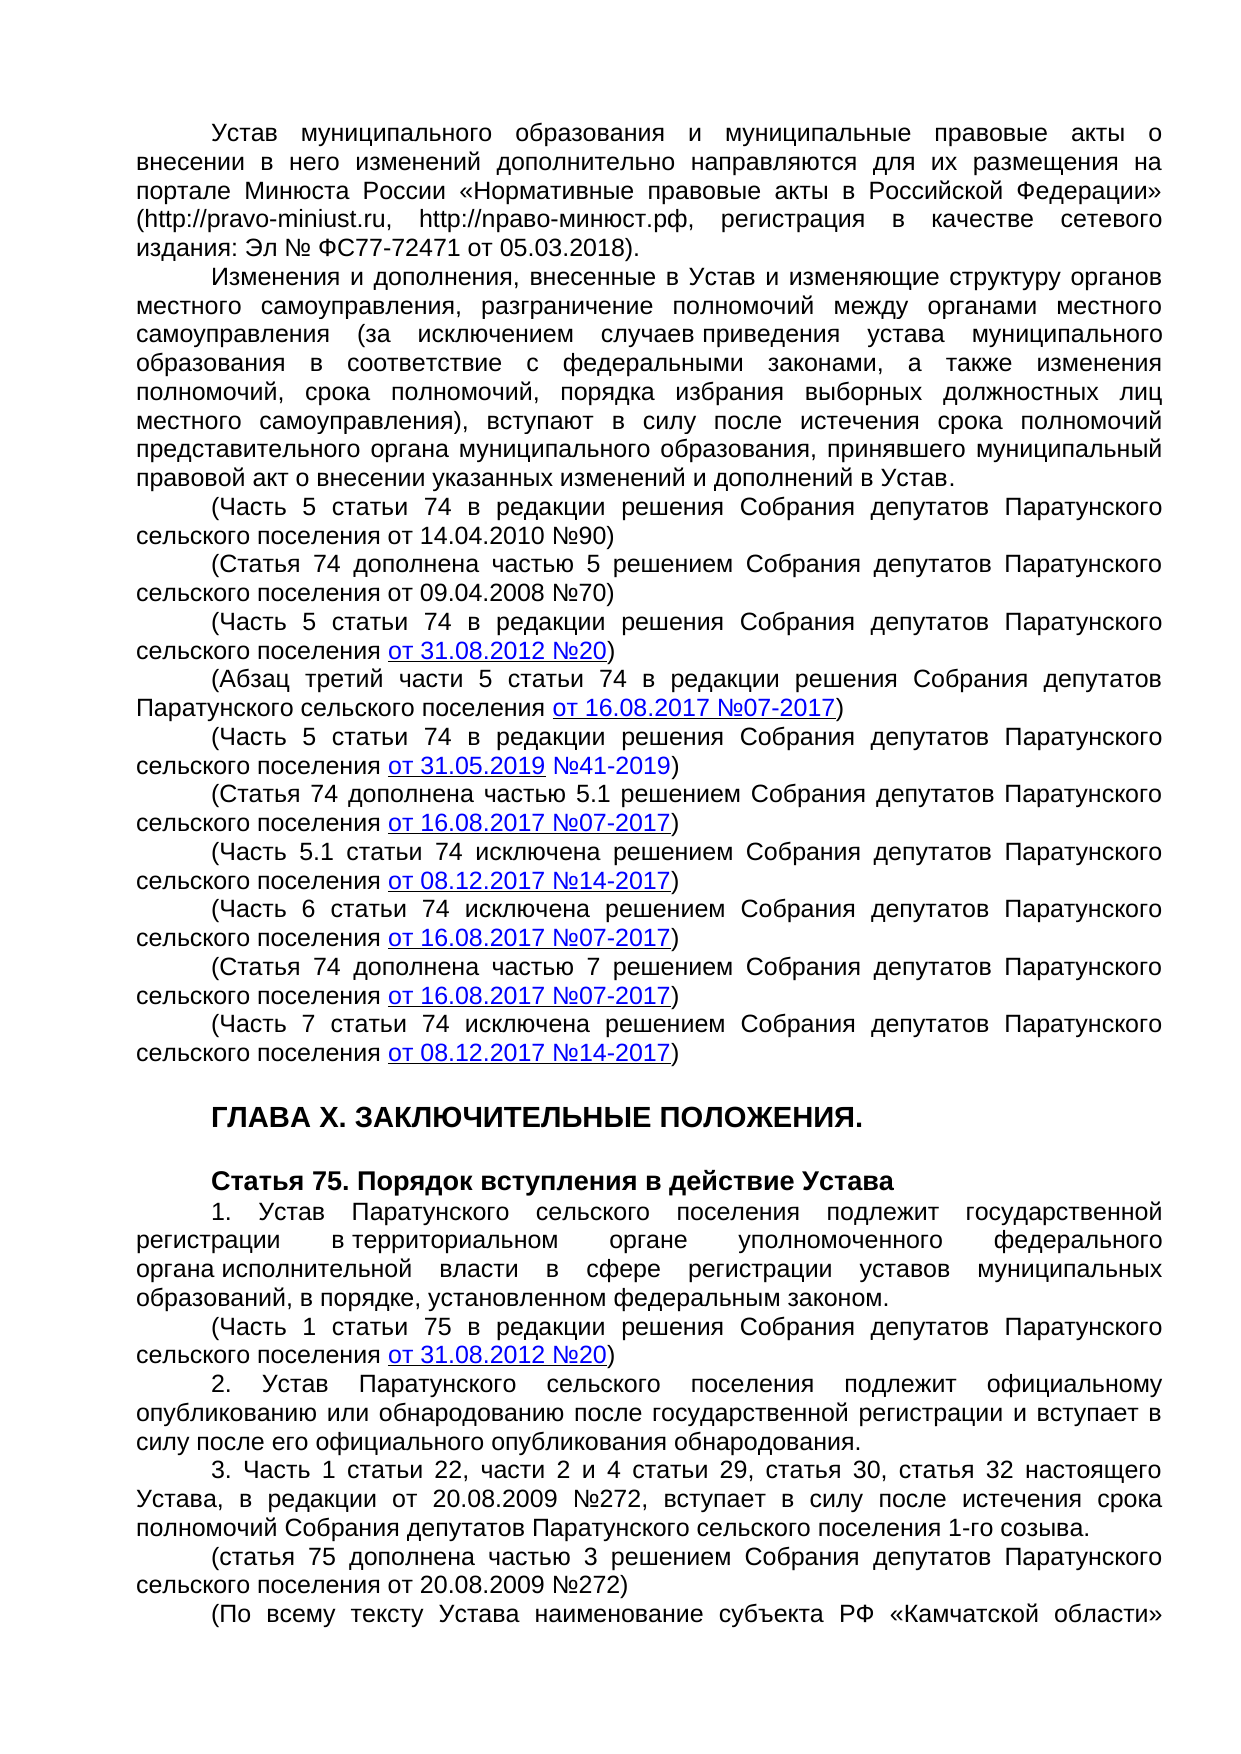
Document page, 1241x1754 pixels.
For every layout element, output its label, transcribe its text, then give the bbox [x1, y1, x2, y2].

text (Статья 74 дополнена частью 5.1 решением Собрания депутатов Паратунского сельского поселения от 16.08.2017 №07-2017) [136, 779, 1163, 837]
text Статья 75. Порядок вступления в действие Устава [136, 1165, 1163, 1196]
text (Часть 5 статьи 74 в редакции решения Собрания депутатов Паратунского сельского поселения от 31.08.2012 №20) [136, 607, 1163, 664]
text ГЛАВА X. ЗАКЛЮЧИТЕЛЬНЫЕ ПОЛОЖЕНИЯ. [136, 1100, 1163, 1134]
text (Часть 7 статьи 74 исключена решением Собрания депутатов Паратунского сельского поселения от 08.12.2017 №14-2017) [136, 1009, 1163, 1067]
text 3. Часть 1 статьи 22, части 2 и 4 статьи 29, статья 30, статья 32 настоящего Устава, в редакции от 20.08.2009 №272, вступает в силу после истечения срока полномочий Собрания депутатов Паратунского сельского поселения 1-го созыва. [136, 1455, 1163, 1541]
text (Статья 74 дополнена частью 7 решением Собрания депутатов Паратунского сельского поселения от 16.08.2017 №07-2017) [136, 952, 1163, 1009]
text (статья 75 дополнена частью 3 решением Собрания депутатов Паратунского сельского поселения от 20.08.2009 №272) [136, 1541, 1163, 1599]
text 2. Устав Паратунского сельского поселения подлежит официальному опубликованию или обнародованию после государственной регистрации и вступает в силу после его официального опубликования обнародования. [136, 1369, 1163, 1455]
text Устав муниципального образования и муниципальные правовые акты о внесении в него изменений дополнительно направляются для их размещения на портале Минюста России «Нормативные правовые акты в Российской Федерации» (http://pravo-miniust.ru, http://npaвo-минюст.рф, регистрация в качестве сетевого издания: Эл № ФС77-72471 от 05.03.2018). [136, 118, 1163, 262]
text (По всему тексту Устава наименование субъекта РФ «Камчатской области» [136, 1599, 1163, 1628]
text (Часть 1 статьи 75 в редакции решения Собрания депутатов Паратунского сельского поселения от 31.08.2012 №20) [136, 1311, 1163, 1369]
text (Часть 6 статьи 74 исключена решением Собрания депутатов Паратунского сельского поселения от 16.08.2017 №07-2017) [136, 894, 1163, 952]
text 1. Устав Паратунского сельского поселения подлежит государственной регистрации в территориальном органе уполномоченного федерального органа исполнительной власти в сфере регистрации уставов муниципальных образований, в порядке, установленном федеральным законом. [136, 1196, 1163, 1311]
text (Часть 5 статьи 74 в редакции решения Собрания депутатов Паратунского сельского поселения от 31.05.2019 №41-2019) [136, 722, 1163, 779]
text (Статья 74 дополнена частью 5 решением Собрания депутатов Паратунского сельского поселения от 09.04.2008 №70) [136, 549, 1163, 607]
text (Часть 5.1 статьи 74 исключена решением Собрания депутатов Паратунского сельского поселения от 08.12.2017 №14-2017) [136, 837, 1163, 894]
text Изменения и дополнения, внесенные в Устав и изменяющие структуру органов местного самоуправления, разграничение полномочий между органами местного самоуправления (за исключением случаев приведения устава муниципального образования в соответствие с федеральными законами, а также изменения полномочий, срока полномочий, порядка избрания выборных должностных лиц местного самоуправления), вступают в силу после истечения срока полномочий представительного органа муниципального образования, принявшего муниципальный правовой акт о внесении указанных изменений и дополнений в Устав. [136, 262, 1163, 492]
text (Часть 5 статьи 74 в редакции решения Собрания депутатов Паратунского сельского поселения от 14.04.2010 №90) [136, 492, 1163, 549]
text (Абзац третий части 5 статьи 74 в редакции решения Собрания депутатов Паратунского сельского поселения от 16.08.2017 №07-2017) [136, 664, 1163, 722]
